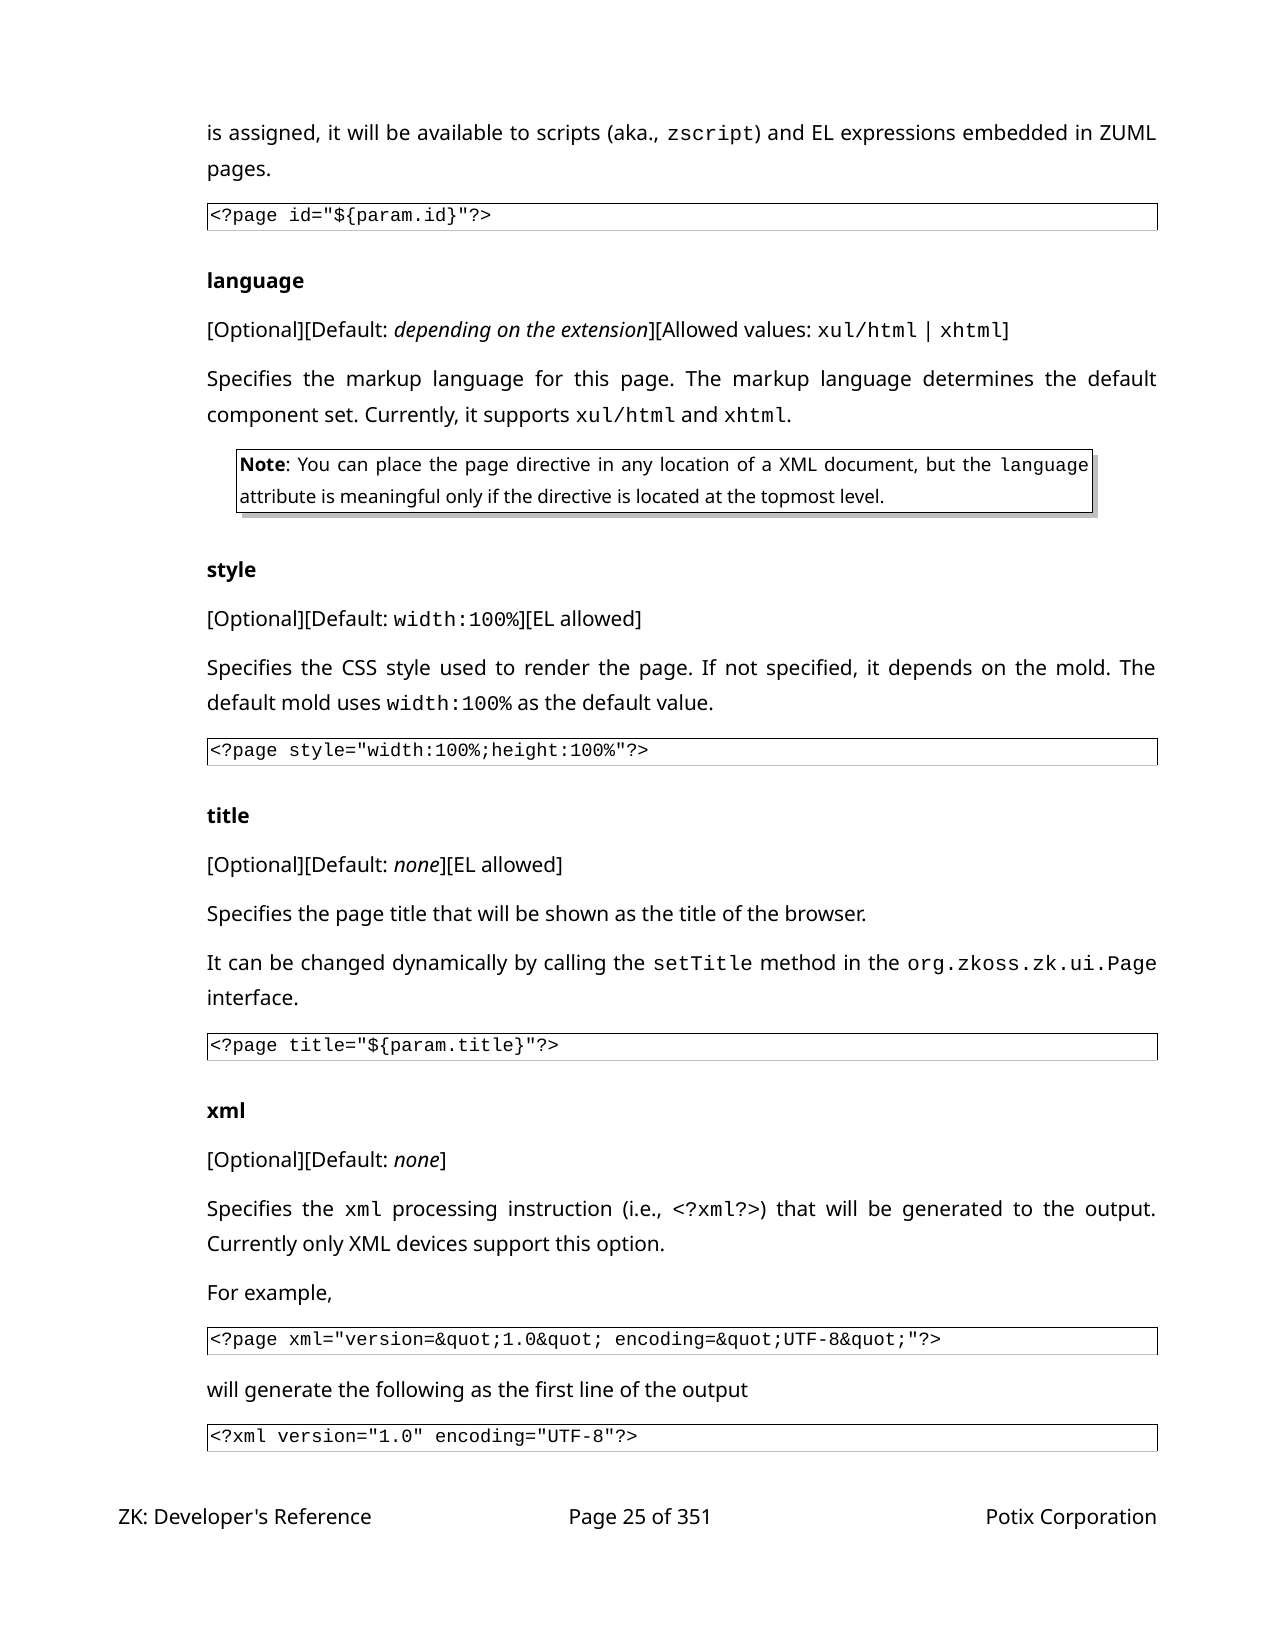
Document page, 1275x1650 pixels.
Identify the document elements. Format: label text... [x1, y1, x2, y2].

text Specifies the xml processing instruction (i.e., <?xml?>) that will be generated to the output. Currently only XML devices support this option. [207, 1194, 1157, 1258]
text <?page xml="version=&quot;1.0&quot; encoding=&quot;UTF-8&quot;"?> [208, 1328, 1157, 1354]
text <?page title="${param.title}"?> [208, 1034, 1157, 1060]
text For example, [207, 1278, 1157, 1307]
text It can be changed dynamically by calling the setTitle method in the org.zkoss.zk.ui.Page interface. [207, 948, 1157, 1012]
text Specifies the CSS style used to render the page. If not specified, it depends on the mold. The default mold uses width:100% as the default value. [207, 653, 1157, 717]
subtitle language [207, 266, 1157, 295]
text [Optional][Default: none][EL allowed] [207, 850, 1157, 878]
text will generate the following as the first line of the output [207, 1375, 1157, 1403]
text [Optional][Default: width:100%][EL allowed] [207, 604, 1157, 632]
subtitle style [207, 555, 1157, 583]
text <?page id="${param.id}"?> [208, 204, 1157, 230]
text Note: You can place the page directive in any location of a XML document, but the language attribute is meaningful only if the directive is located at the topmost level. [237, 450, 1092, 512]
subtitle title [207, 801, 1157, 830]
text is assigned, it will be available to scripts (aka., zscript) and EL expressions embedded in ZUML pages. [207, 118, 1157, 182]
text <?page style="width:100%;height:100%"?> [208, 739, 1157, 765]
text [Optional][Default: depending on the extension][Allowed values: xul/html | xhtml] [207, 315, 1157, 344]
text [Optional][Default: none] [207, 1145, 1157, 1173]
text Specifies the markup language for this page. The markup language determines the default component set. Currently, it supports xul/html and xhtml. [207, 364, 1157, 428]
text <?xml version="1.0" encoding="UTF-8"?> [208, 1425, 1157, 1451]
subtitle xml [207, 1096, 1157, 1124]
text Specifies the page title that will be shown as the title of the browser. [207, 899, 1157, 927]
